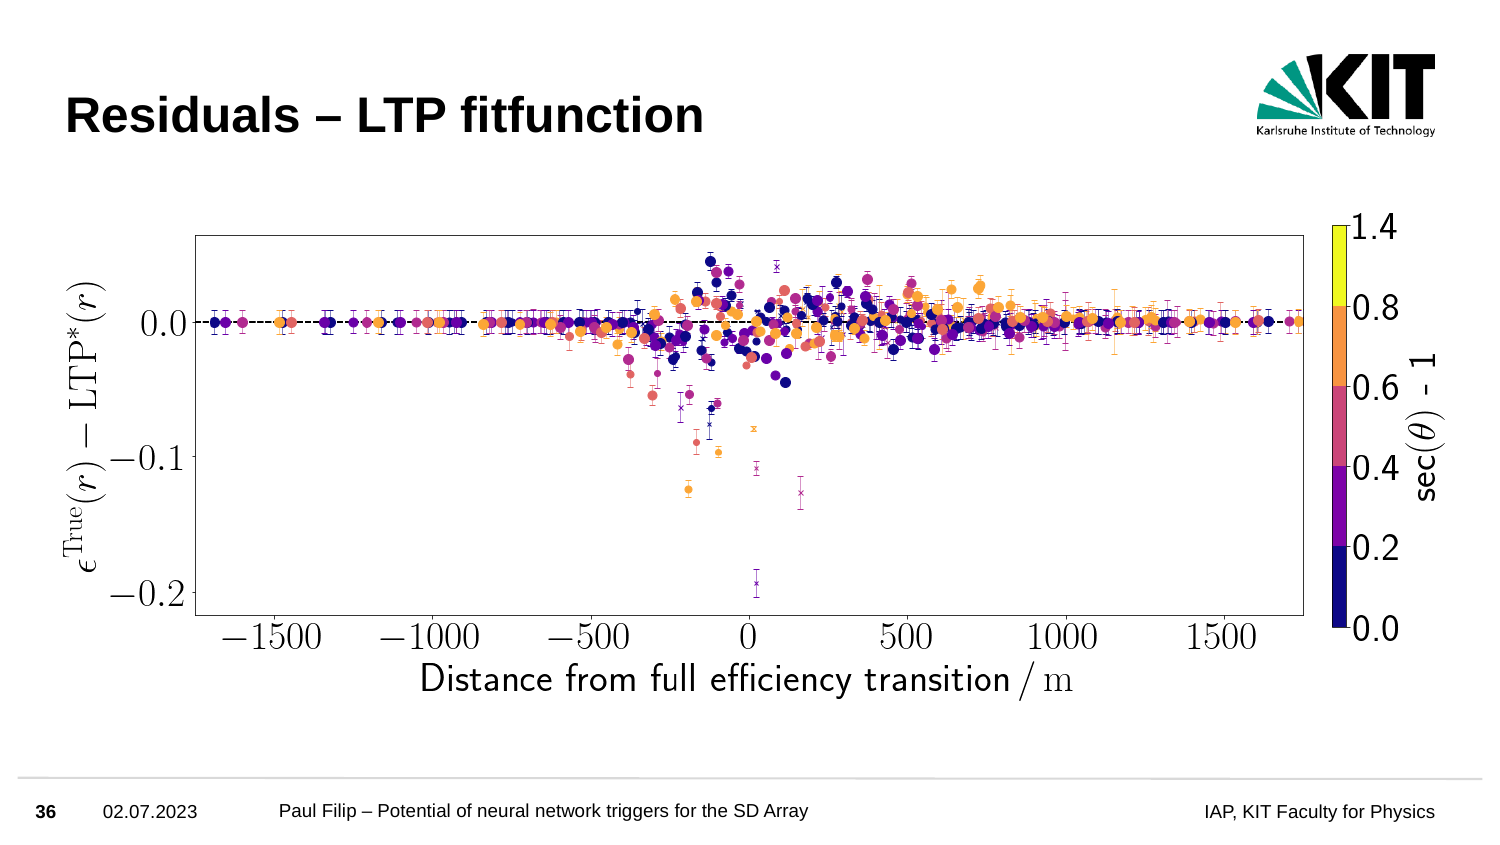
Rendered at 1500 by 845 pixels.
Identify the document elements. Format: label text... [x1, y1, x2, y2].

picture [55, 204, 1451, 707]
picture [1257, 54, 1435, 137]
slide_number 02.07.2023 [102, 778, 272, 844]
title Residuals – LTP fitfunction [64, 48, 1192, 144]
slide_number [35, 778, 89, 844]
